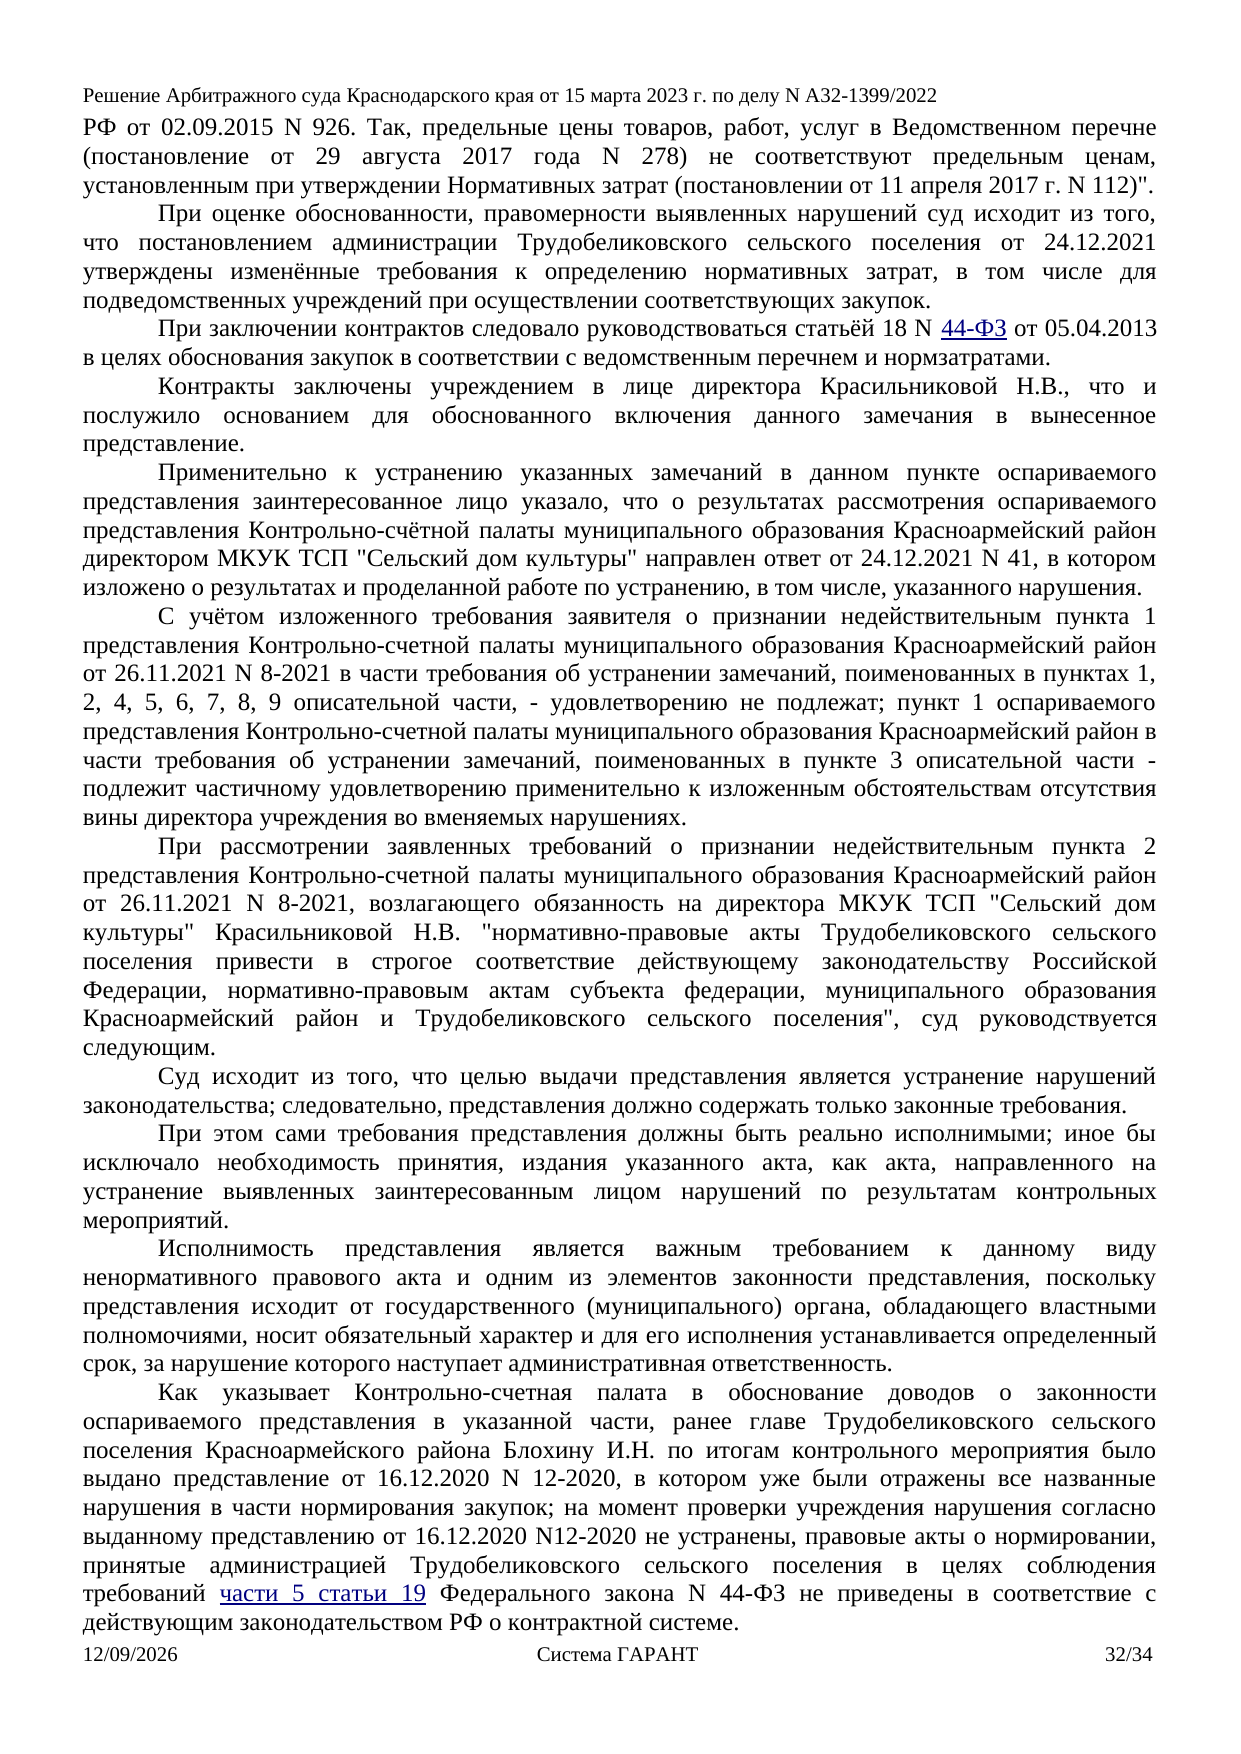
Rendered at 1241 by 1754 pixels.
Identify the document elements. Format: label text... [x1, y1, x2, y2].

text С учётом изложенного требования заявителя о признании недействительным пункта 1 представления Контрольно-счетной палаты муниципального образования Красноармейский район от 26.11.2021 N 8-2021 в части требования об устранении замечаний, поименованных в пунктах 1, 2, 4, 5, 6, 7, 8, 9 описательной части, - удовлетворению не подлежат; пункт 1 оспариваемого представления Контрольно-счетной палаты муниципального образования Красноармейский район в части требования об устранении замечаний, поименованных в пункте 3 описательной части - подлежит частичному удовлетворению применительно к изложенным обстоятельствам отсутствия вины директора учреждения во вменяемых нарушениях. [83, 601, 1157, 831]
text Как указывает Контрольно-счетная палата в обоснование доводов о законности оспариваемого представления в указанной части, ранее главе Трудобеликовского сельского поселения Красноармейского района Блохину И.Н. по итогам контрольного мероприятия было выдано представление от 16.12.2020 N 12-2020, в котором уже были отражены все названные нарушения в части нормирования закупок; на момент проверки учреждения нарушения согласно выданному представлению от 16.12.2020 N12-2020 не устранены, правовые акты о нормировании, принятые администрацией Трудобеликовского сельского поселения в целях соблюдения требований части 5 статьи 19 Федерального закона N 44-ФЗ не приведены в соответствие с действующим законодательством РФ о контрактной системе. [83, 1377, 1157, 1636]
text При этом сами требования представления должны быть реально исполнимыми; иное бы исключало необходимость принятия, издания указанного акта, как акта, направленного на устранение выявленных заинтересованным лицом нарушений по результатам контрольных мероприятий. [83, 1118, 1157, 1233]
text Контракты заключены учреждением в лице директора Красильниковой Н.В., что и послужило основанием для обоснованного включения данного замечания в вынесенное представление. [83, 371, 1157, 457]
text РФ от 02.09.2015 N 926. Так, предельные цены товаров, работ, услуг в Ведомственном перечне (постановление от 29 августа 2017 года N 278) не соответствуют предельным ценам, установленным при утверждении Нормативных затрат (постановлении от 11 апреля 2017 г. N 112)". [83, 112, 1157, 198]
text Исполнимость представления является важным требованием к данному виду ненормативного правового акта и одним из элементов законности представления, поскольку представления исходит от государственного (муниципального) органа, обладающего властными полномочиями, носит обязательный характер и для его исполнения устанавливается определенный срок, за нарушение которого наступает административная ответственность. [83, 1233, 1157, 1377]
text При заключении контрактов следовало руководствоваться статьёй 18 N 44-ФЗ от 05.04.2013 в целях обоснования закупок в соответствии с ведомственным перечнем и нормзатратами. [83, 313, 1157, 371]
text Суд исходит из того, что целью выдачи представления является устранение нарушений законодательства; следовательно, представления должно содержать только законные требования. [83, 1061, 1157, 1118]
text Применительно к устранению указанных замечаний в данном пункте оспариваемого представления заинтересованное лицо указало, что о результатах рассмотрения оспариваемого представления Контрольно-счётной палаты муниципального образования Красноармейский район директором МКУК ТСП "Сельский дом культуры" направлен ответ от 24.12.2021 N 41, в котором изложено о результатах и проделанной работе по устранению, в том числе, указанного нарушения. [83, 457, 1157, 601]
text При рассмотрении заявленных требований о признании недействительным пункта 2 представления Контрольно-счетной палаты муниципального образования Красноармейский район от 26.11.2021 N 8-2021, возлагающего обязанность на директора МКУК ТСП "Сельский дом культуры" Красильниковой Н.В. "нормативно-правовые акты Трудобеликовского сельского поселения привести в строгое соответствие действующему законодательству Российской Федерации, нормативно-правовым актам субъекта федерации, муниципального образования Красноармейский район и Трудобеликовского сельского поселения", суд руководствуется следующим. [83, 831, 1157, 1061]
text При оценке обоснованности, правомерности выявленных нарушений суд исходит из того, что постановлением администрации Трудобеликовского сельского поселения от 24.12.2021 утверждены изменённые требования к определению нормативных затрат, в том числе для подведомственных учреждений при осуществлении соответствующих закупок. [83, 198, 1157, 313]
